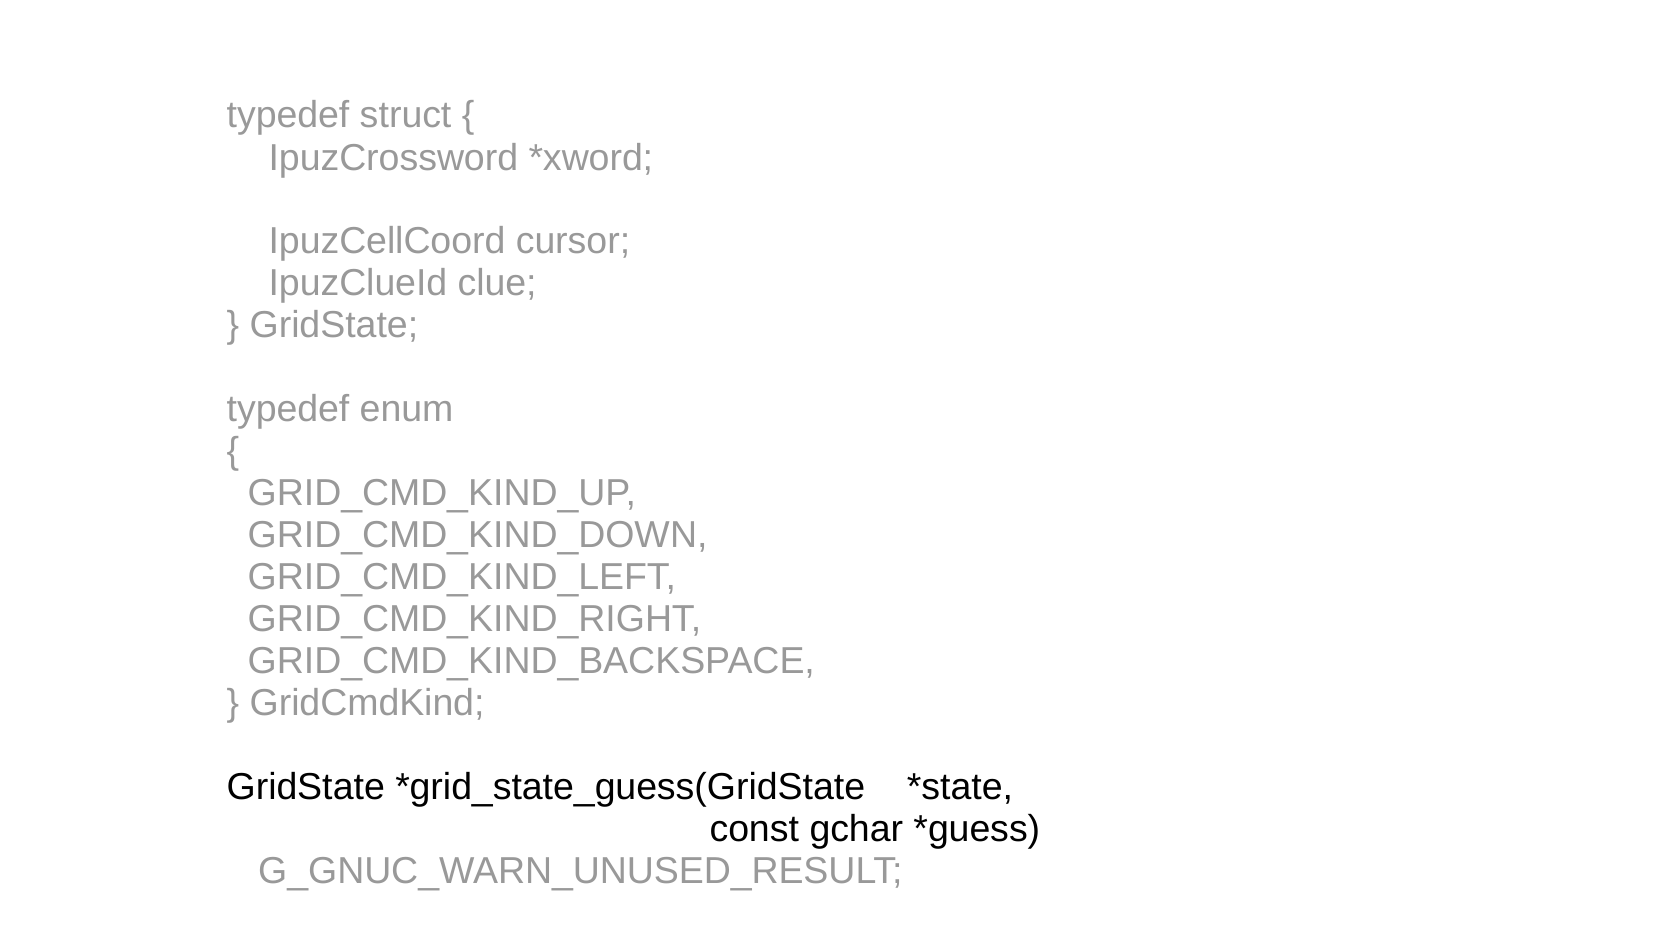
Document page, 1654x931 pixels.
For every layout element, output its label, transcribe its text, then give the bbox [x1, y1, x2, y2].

text_box typedef struct { IpuzCrossword *xword; IpuzCellCoord cursor; IpuzClueId clue; } GridState; typedef enum { GRID_CMD_KIND_UP, GRID_CMD_KIND_DOWN, GRID_CMD_KIND_LEFT, GRID_CMD_KIND_RIGHT, GRID_CMD_KIND_BACKSPACE, } GridCmdKind; GridState *grid_state_guess(GridState *state, const gchar *guess) G_GNUC_WARN_UNUSED_RESULT; [211, 86, 1053, 931]
